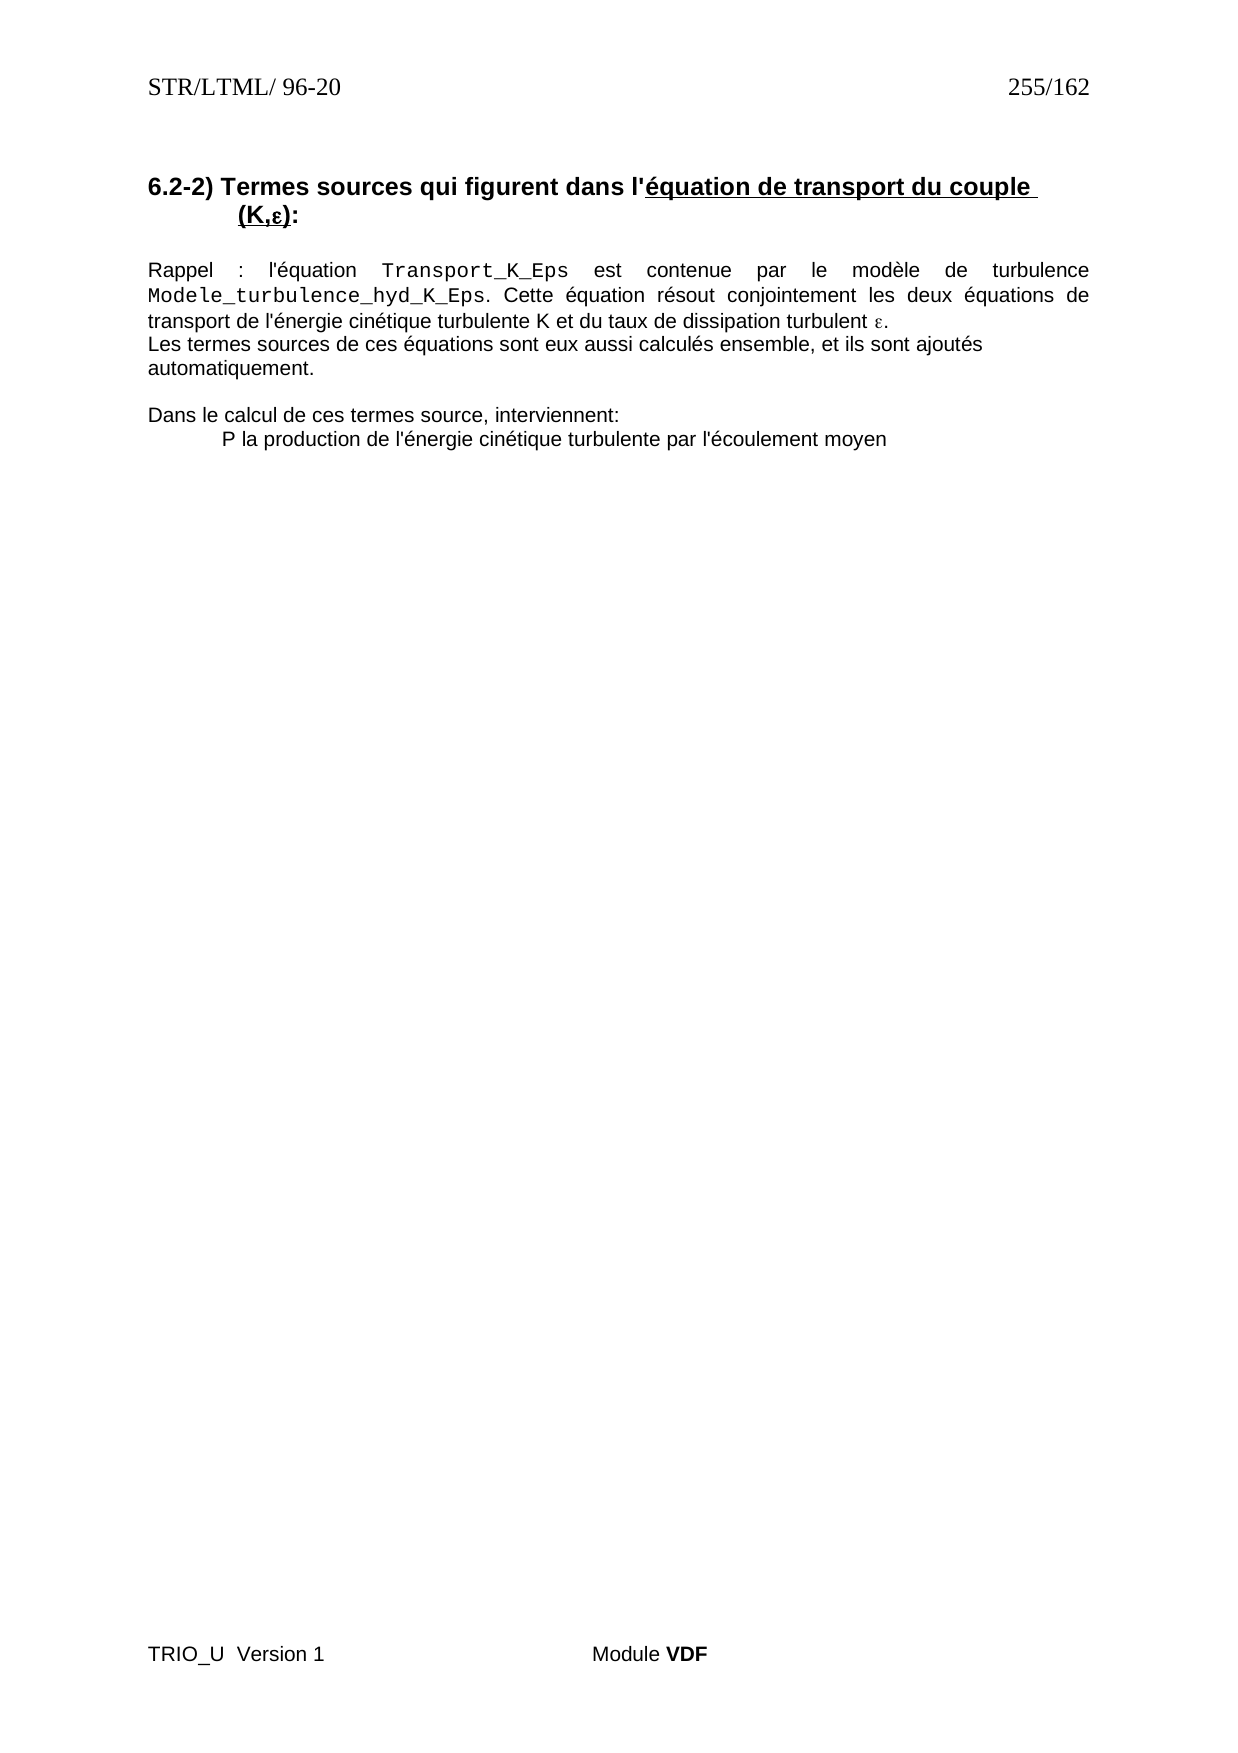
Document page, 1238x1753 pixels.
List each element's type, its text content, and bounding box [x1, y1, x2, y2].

text Rappel : l'équation Transport_K_Eps est contenue par le modèle de turbulence Modele_turbulence_hyd_K_Eps. Cette équation résout conjointement les deux équations de transport de l'énergie cinétique turbulente K et du taux de dissipation turbulent . [148, 258, 1090, 333]
text Les termes sources de ces équations sont eux aussi calculés ensemble, et ils sont ajoutés automatiquement. [148, 333, 1090, 380]
subtitle 6.2-2) Termes sources qui figurent dans l'équation de transport du couple (K,): [148, 173, 1090, 229]
text Dans le calcul de ces termes source, interviennent: [148, 403, 1090, 427]
text P la production de l'énergie cinétique turbulente par l'écoulement moyen [148, 427, 1090, 451]
